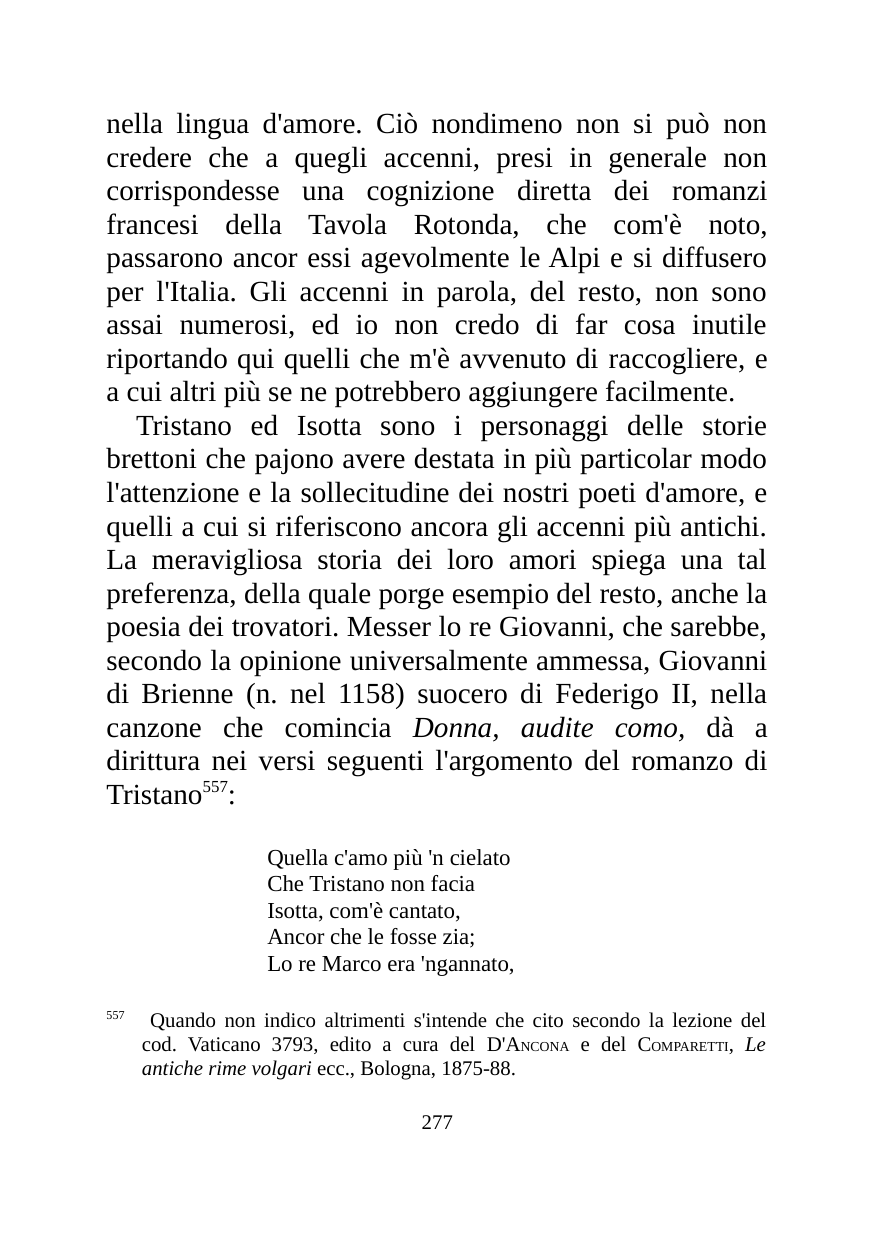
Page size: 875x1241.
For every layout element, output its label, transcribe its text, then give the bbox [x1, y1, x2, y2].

text Quando non indico altrimenti s'intende che cito secondo la lezione del cod. Vaticano 3793, edito a cura del D'Ancona e del Comparetti, Le antiche rime volgari ecc., Bologna, 1875-88. [106, 1008, 768, 1080]
text Che Tristano non facia [237, 871, 768, 897]
text Isotta, com'è cantato, [237, 897, 768, 923]
text Quella c'amo più 'n cielato [237, 844, 768, 871]
text nella lingua d'amore. Ciò nondimeno non si può non credere che a quegli accenni, presi in generale non corrispondesse una cognizione diretta dei romanzi francesi della Tavola Rotonda, che com'è noto, passarono ancor essi agevolmente le Alpi e si diffusero per l'Italia. Gli accenni in parola, del resto, non sono assai numerosi, ed io non credo di far cosa inutile riportando qui quelli che m'è avvenuto di raccogliere, e a cui altri più se ne potrebbero aggiungere facilmente. [106, 106, 768, 408]
text Ancor che le fosse zia; [237, 923, 768, 949]
text Lo re Marco era 'ngannato, [237, 949, 768, 976]
text Tristano ed Isotta sono i personaggi delle storie brettoni che pajono avere destata in più particolar modo l'attenzione e la sollecitudine dei nostri poeti d'amore, e quelli a cui si riferiscono ancora gli accenni più antichi. La meravigliosa storia dei loro amori spiega una tal preferenza, della quale porge esempio del resto, anche la poesia dei trovatori. Messer lo re Giovanni, che sarebbe, secondo la opinione universalmente ammessa, Giovanni di Brienne (n. nel 1158) suocero di Federigo II, nella canzone che comincia Donna, audite como, dà a dirittura nei versi seguenti l'argomento del romanzo di Tristano: [106, 408, 768, 811]
